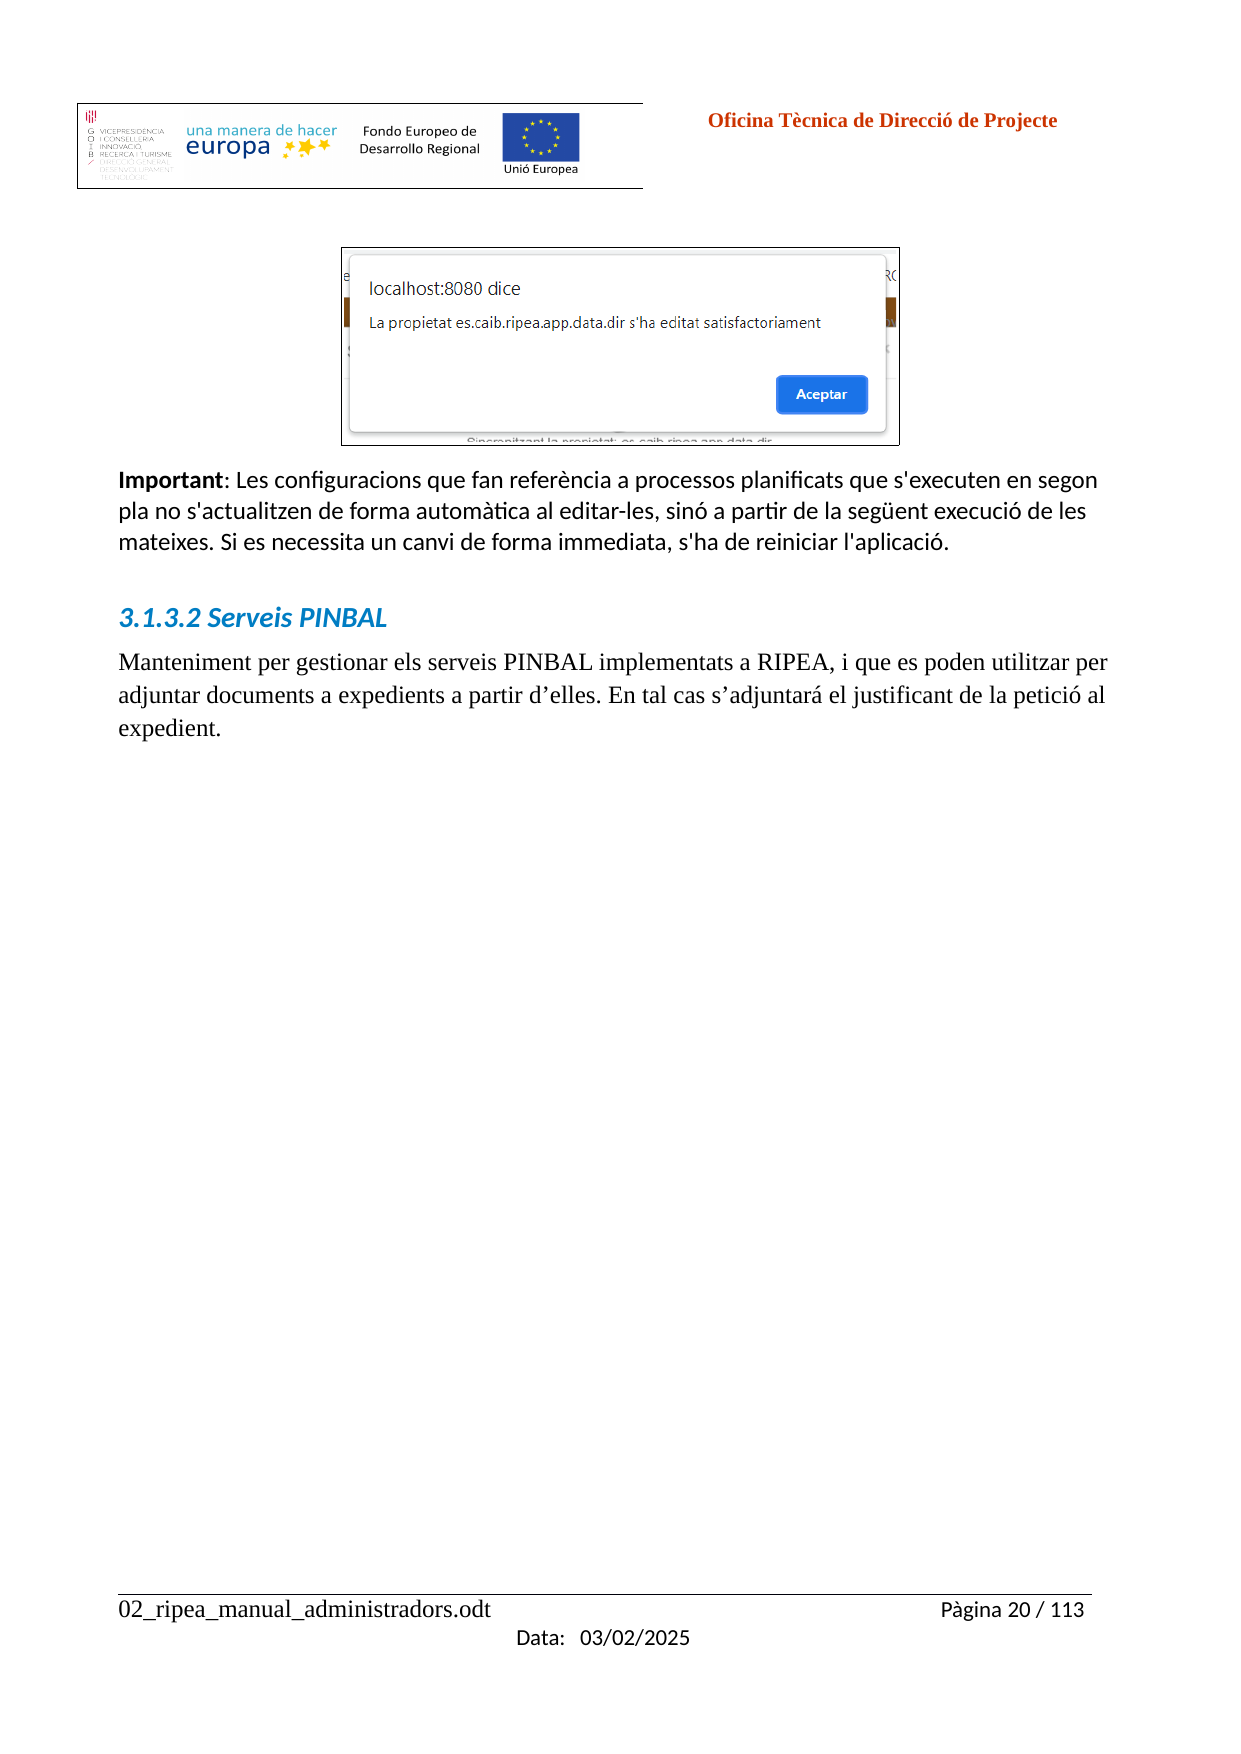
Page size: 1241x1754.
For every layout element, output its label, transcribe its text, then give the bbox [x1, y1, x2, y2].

text Manteniment per gestionar els serveis PINBAL implementats a RIPEA, i que es poden utilitzar per adjuntar documents a expedients a partir d’elles. En tal cas s’adjuntará el justificant de la petició al expedient. [118, 647, 1122, 742]
text Important: Les configuracions que fan referència a processos planificats que s'executen en segon pla no s'actualitzen de forma automàtica al editar-les, sinó a partir de la següent execució de les mateixes. Si es necessita un canvi de forma immediata, s'ha de reiniciar l'aplicació. [118, 465, 1122, 556]
picture [344, 250, 897, 442]
subtitle 3.1.3.2 Serveis PINBAL [118, 599, 1122, 635]
picture [82, 108, 178, 182]
picture [184, 108, 585, 182]
